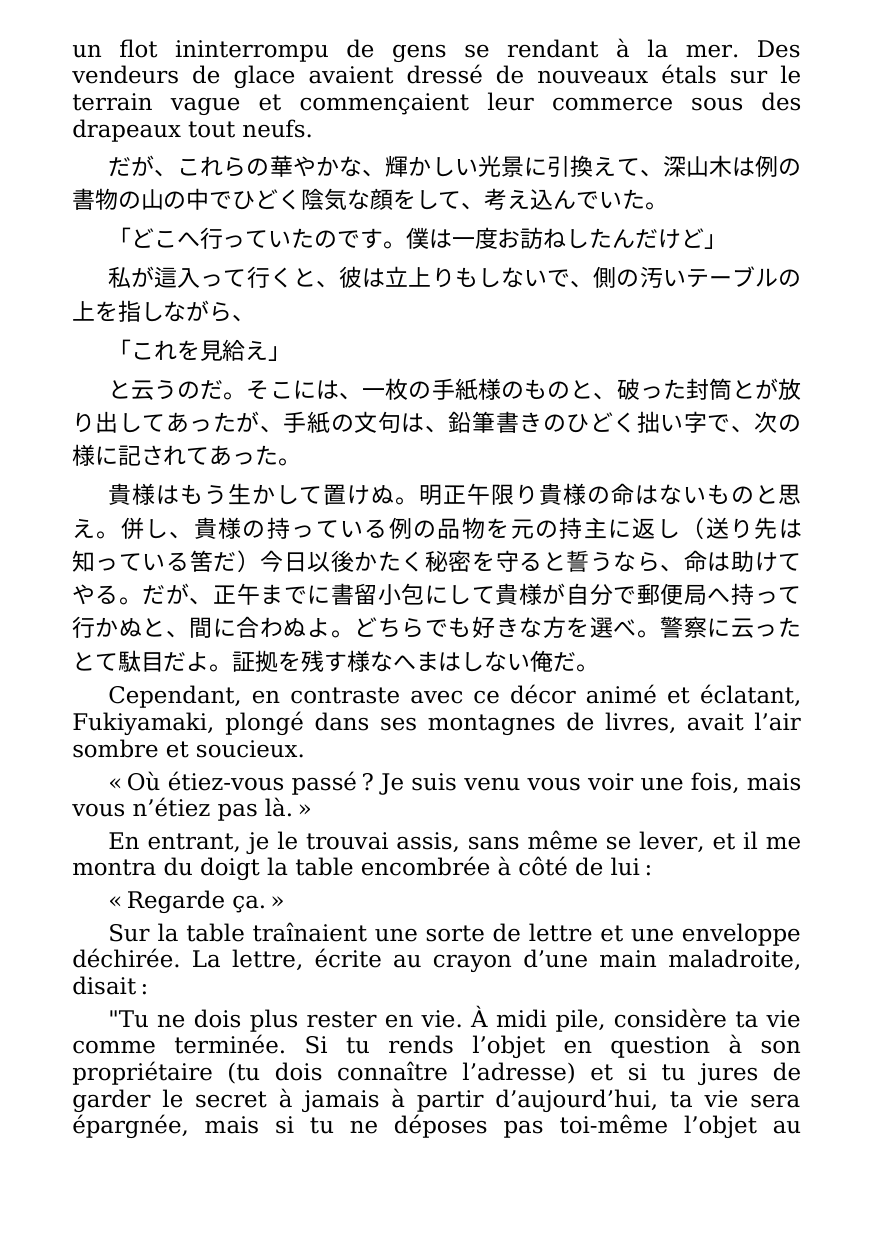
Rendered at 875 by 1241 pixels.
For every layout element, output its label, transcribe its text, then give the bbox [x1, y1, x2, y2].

text Cependant, en contraste avec ce décor animé et éclatant, Fukiyamaki, plongé dans ses montagnes de livres, avait l’air sombre et soucieux. [72, 683, 802, 763]
text En entrant, je le trouvai assis, sans même se lever, et il me montra du doigt la table encombrée à côté de lui : [72, 828, 802, 881]
text « Où étiez-vous passé ? Je suis venu vous voir une fois, mais vous n’étiez pas là. » [72, 769, 802, 822]
text 「これを見給え」 [72, 333, 802, 366]
text だが、これらの華やかな、輝かしい光景に引換えて、深山木は例の書物の山の中でひどく陰気な顔をして、考え込んでいた。 [72, 149, 802, 215]
text « Regarde ça. » [72, 887, 802, 914]
text "Tu ne dois plus rester en vie. À midi pile, considère ta vie comme terminée. Si tu rends l’objet en question à son propriétaire (tu dois connaître l’adresse) et si tu jures de garder le secret à jamais à partir d’aujourd’hui, ta vie sera épargnée, mais si tu ne déposes pas toi-même l’objet au [72, 1006, 802, 1139]
text と云うのだ。そこには、一枚の手紙様のものと、破った封筒とが放り出してあったが、手紙の文句は、鉛筆書きのひどく拙い字で、次の様に記されてあった。 [72, 372, 802, 471]
text 「どこへ行っていたのです。僕は一度お訪ねしたんだけど」 [72, 221, 802, 254]
text Sur la table traînaient une sorte de lettre et une enveloppe déchirée. La lettre, écrite au crayon d’une main maladroite, disait : [72, 920, 802, 1000]
text 私が這入って行くと、彼は立上りもしないで、側の汚いテーブルの上を指しながら、 [72, 260, 802, 327]
text un flot ininterrompu de gens se rendant à la mer. Des vendeurs de glace avaient dressé de nouveaux étals sur le terrain vague et commençaient leur commerce sous des drapeaux tout neufs. [72, 36, 802, 143]
text 貴様はもう生かして置けぬ。明正午限り貴様の命はないものと思え。併し、貴様の持っている例の品物を元の持主に返し（送り先は知っている筈だ）今日以後かたく秘密を守ると誓うなら、命は助けてやる。だが、正午までに書留小包にして貴様が自分で郵便局へ持って行かぬと、間に合わぬよ。どちらでも好きな方を選べ。警察に云ったとて駄目だよ。証拠を残す様なへまはしない俺だ。 [72, 477, 802, 677]
